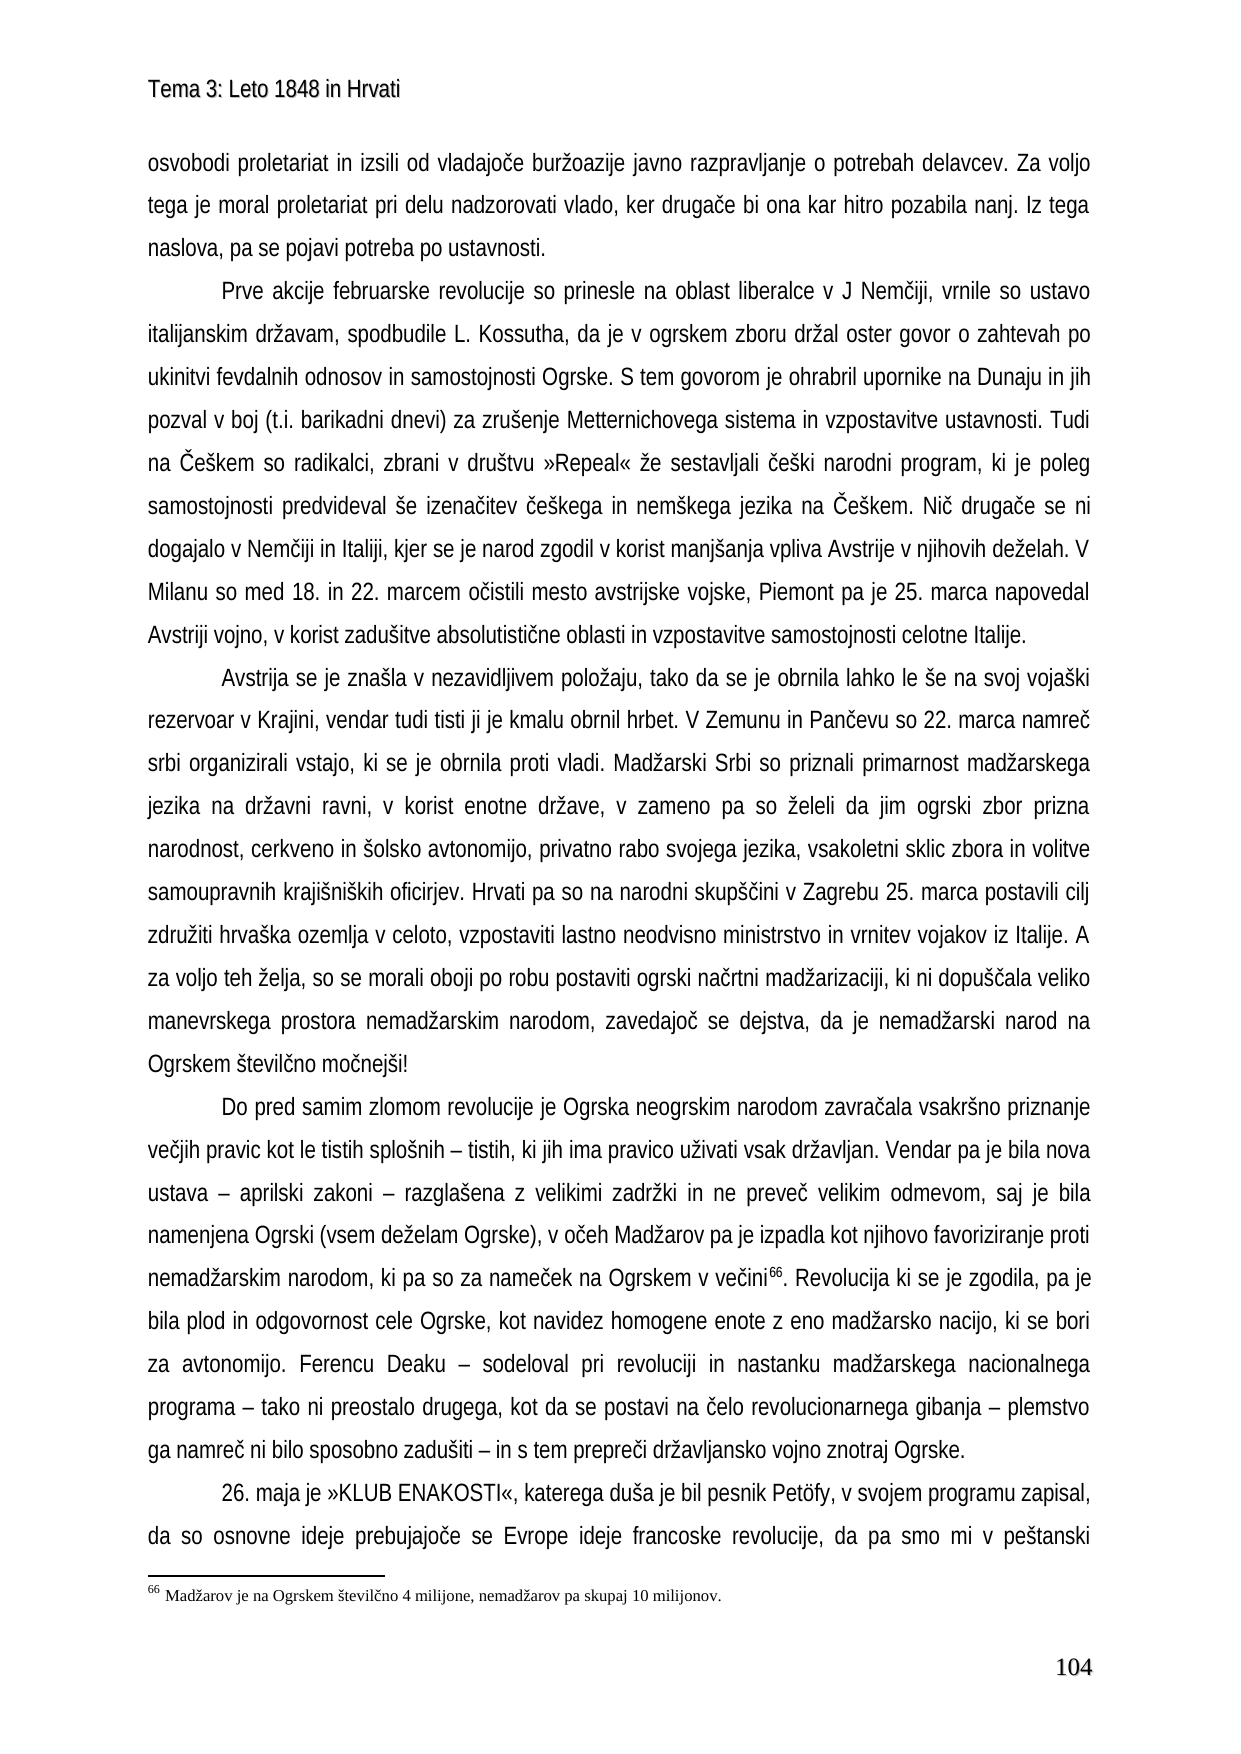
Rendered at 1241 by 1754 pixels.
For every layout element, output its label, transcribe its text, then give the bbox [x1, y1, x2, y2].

text Avstrija se je znašla v nezavidljivem položaju, tako da se je obrnila lahko le še na svoj vojaški rezervoar v Krajini, vendar tudi tisti ji je kmalu obrnil hrbet. V Zemunu in Pančevu so 22. marca namreč srbi organizirali vstajo, ki se je obrnila proti vladi. Madžarski Srbi so priznali primarnost madžarskega jezika na državni ravni, v korist enotne države, v zameno pa so želeli da jim ogrski zbor prizna narodnost, cerkveno in šolsko avtonomijo, privatno rabo svojega jezika, vsakoletni sklic zbora in volitve samoupravnih krajišniških oficirjev. Hrvati pa so na narodni skupščini v Zagrebu 25. marca postavili cilj združiti hrvaška ozemlja v celoto, vzpostaviti lastno neodvisno ministrstvo in vrnitev vojakov iz Italije. A za voljo teh želja, so se morali oboji po robu postaviti ogrski načrtni madžarizaciji, ki ni dopuščala veliko manevrskega prostora nemadžarskim narodom, zavedajoč se dejstva, da je nemadžarski narod na Ogrskem številčno močnejši! [148, 663, 1093, 1077]
text 26. maja je »KLUB ENAKOSTI«, katerega duša je bil pesnik Petöfy, v svojem programu zapisal, da so osnovne ideje prebujajoče se Evrope ideje francoske revolucije, da pa smo mi v peštanski [148, 1478, 1093, 1549]
text Madžarov je na Ogrskem številčno 4 milijone, nemadžarov pa skupaj 10 milijonov. [148, 1582, 1093, 1606]
text osvobodi proletariat in izsili od vladajoče buržoazije javno razpravljanje o potrebah delavcev. Za voljo tega je moral proletariat pri delu nadzorovati vlado, ker drugače bi ona kar hitro pozabila nanj. Iz tega naslova, pa se pojavi potreba po ustavnosti. [148, 148, 1093, 262]
text Do pred samim zlomom revolucije je Ogrska neogrskim narodom zavračala vsakršno priznanje večjih pravic kot le tistih splošnih – tistih, ki jih ima pravico uživati vsak državljan. Vendar pa je bila nova ustava – aprilski zakoni – razglašena z velikimi zadržki in ne preveč velikim odmevom, saj je bila namenjena Ogrski (vsem deželam Ogrske), v očeh Madžarov pa je izpadla kot njihovo favoriziranje proti nemadžarskim narodom, ki pa so za nameček na Ogrskem v večini. Revolucija ki se je zgodila, pa je bila plod in odgovornost cele Ogrske, kot navidez homogene enote z eno madžarsko nacijo, ki se bori za avtonomijo. Ferencu Deaku – sodeloval pri revoluciji in nastanku madžarskega nacionalnega programa – tako ni preostalo drugega, kot da se postavi na čelo revolucionarnega gibanja – plemstvo ga namreč ni bilo sposobno zadušiti – in s tem prepreči državljansko vojno znotraj Ogrske. [148, 1092, 1093, 1464]
text Prve akcije februarske revolucije so prinesle na oblast liberalce v J Nemčiji, vrnile so ustavo italijanskim državam, spodbudile L. Kossutha, da je v ogrskem zboru držal oster govor o zahtevah po ukinitvi fevdalnih odnosov in samostojnosti Ogrske. S tem govorom je ohrabril upornike na Dunaju in jih pozval v boj (t.i. barikadni dnevi) za zrušenje Metternichovega sistema in vzpostavitve ustavnosti. Tudi na Češkem so radikalci, zbrani v društvu »Repeal« že sestavljali češki narodni program, ki je poleg samostojnosti predvideval še izenačitev češkega in nemškega jezika na Češkem. Nič drugače se ni dogajalo v Nemčiji in Italiji, kjer se je narod zgodil v korist manjšanja vpliva Avstrije v njihovih deželah. V Milanu so med 18. in 22. marcem očistili mesto avstrijske vojske, Piemont pa je 25. marca napovedal Avstriji vojno, v korist zadušitve absolutistične oblasti in vzpostavitve samostojnosti celotne Italije. [148, 276, 1093, 648]
